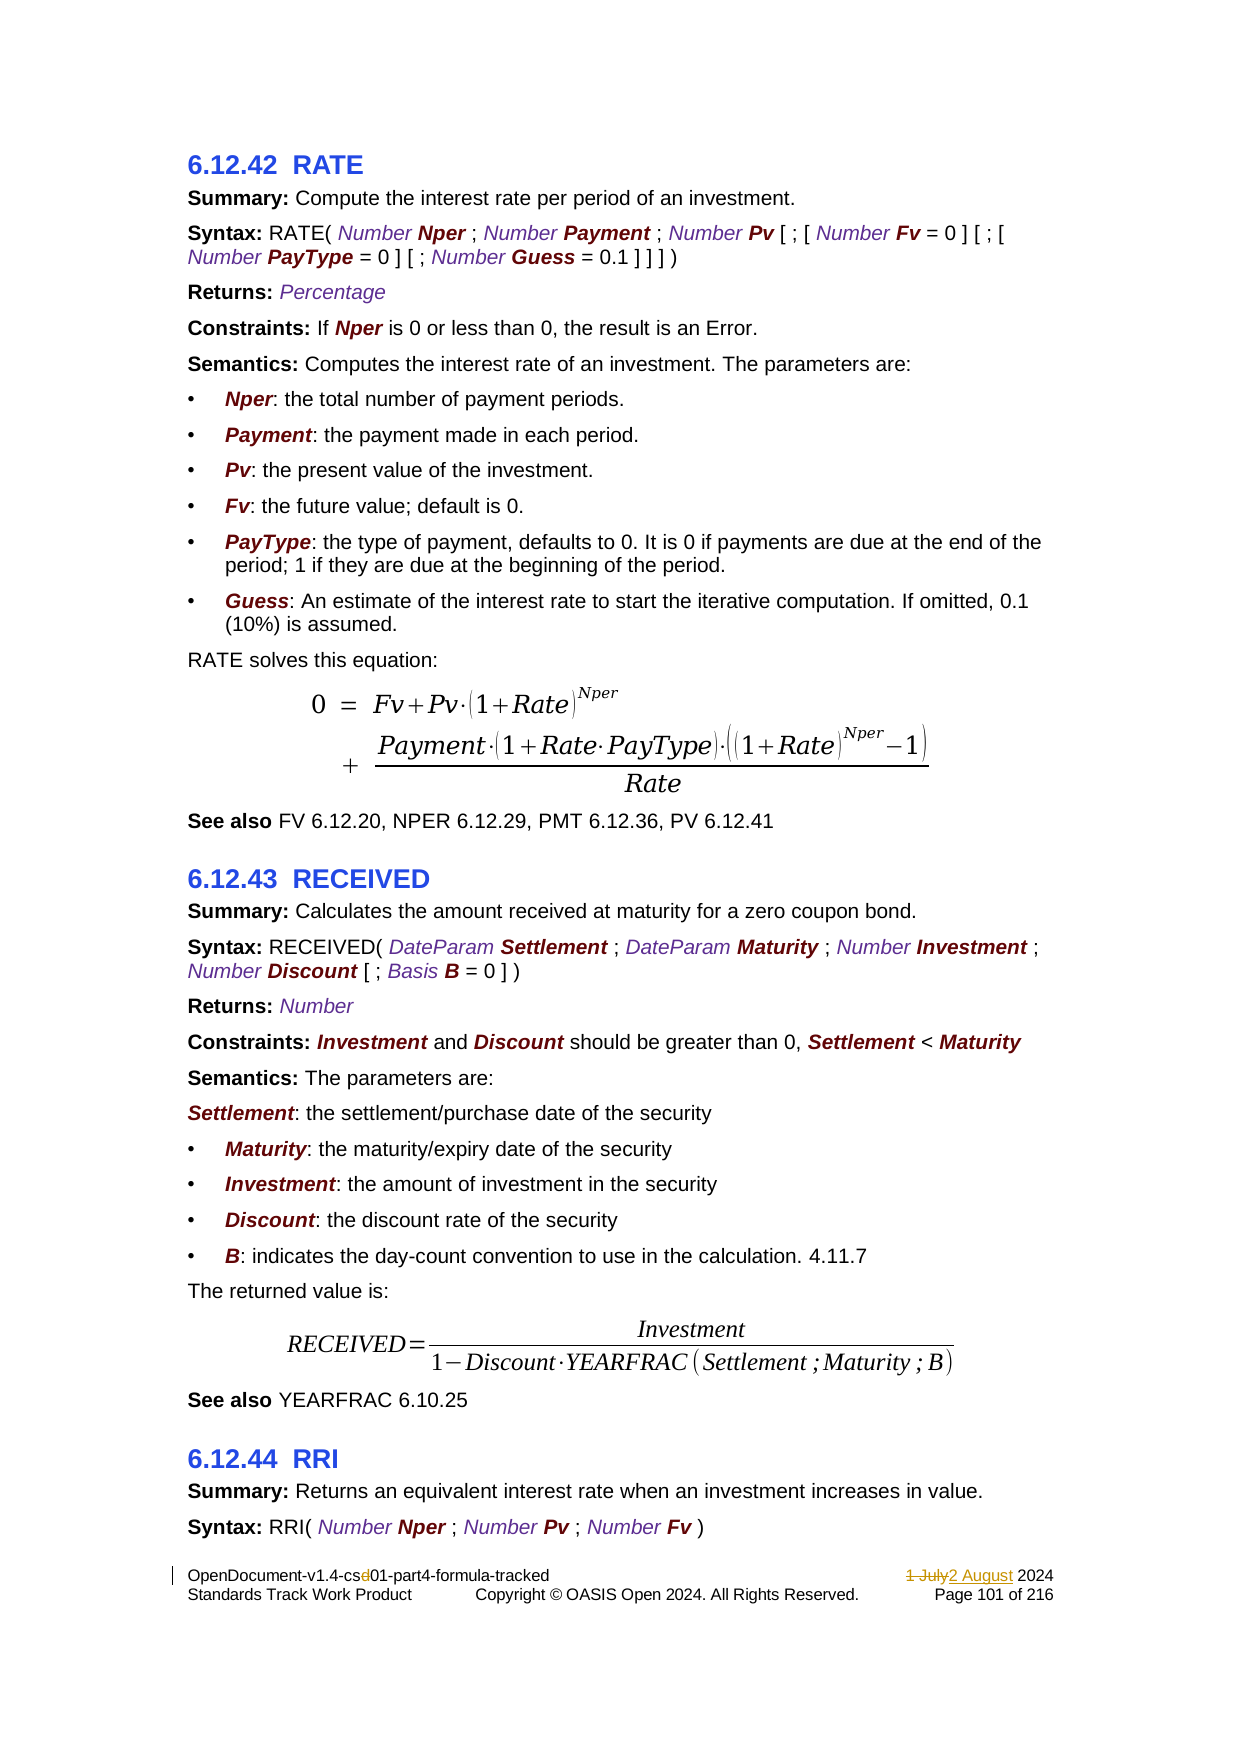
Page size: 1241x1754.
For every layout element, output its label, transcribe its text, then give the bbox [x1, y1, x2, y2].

text Syntax: RECEIVED( DateParam Settlement ; DateParam Maturity ; Number Investment ; Number Discount [ ; Basis B = 0 ] ) [187, 936, 1053, 983]
subtitle RATE [187, 150, 1053, 180]
text Summary: Returns an equivalent interest rate when an investment increases in value. [187, 1479, 1053, 1503]
text Constraints: Investment and Discount should be greater than 0, Settlement < Maturity [187, 1030, 1053, 1054]
text Semantics: Computes the interest rate of an investment. The parameters are: [187, 352, 1053, 376]
list Payment: the payment made in each period. [187, 423, 1053, 447]
list PayType: the type of payment, defaults to 0. It is 0 if payments are due at the end of the period; 1 if they are due at the beginning of the period. [187, 530, 1053, 577]
list B: indicates the day-count convention to use in the calculation. 4.11.7 [187, 1244, 1053, 1268]
list Discount: the discount rate of the security [187, 1208, 1053, 1232]
list Guess: An estimate of the interest rate to start the iterative computation. If omitted, 0.1 (10%) is assumed. [187, 589, 1053, 636]
subtitle RRI [187, 1443, 1053, 1473]
list Maturity: the maturity/expiry date of the security [187, 1137, 1053, 1161]
text Returns: Percentage [187, 281, 1053, 304]
list Nper: the total number of payment periods. [187, 388, 1053, 411]
list Fv: the future value; default is 0. [187, 494, 1053, 518]
text Semantics: The parameters are: [187, 1066, 1053, 1089]
text Syntax: RATE( Number Nper ; Number Payment ; Number Pv [ ; [ Number Fv = 0 ] [ ; [ Number PayType = 0 ] [ ; Number Guess = 0.1 ] ] ] ) [187, 222, 1053, 269]
text RATE solves this equation: [187, 648, 1053, 672]
text Returns: Number [187, 995, 1053, 1018]
text Settlement: the settlement/purchase date of the security [187, 1102, 1053, 1125]
text Syntax: RRI( Number Nper ; Number Pv ; Number Fv ) [187, 1515, 1053, 1539]
list Investment: the amount of investment in the security [187, 1173, 1053, 1196]
subtitle RECEIVED [187, 864, 1053, 894]
text See also YEARFRAC 6.10.25 [187, 1389, 1053, 1412]
text Summary: Compute the interest rate per period of an investment. [187, 186, 1053, 209]
text See also FV 6.12.20, NPER 6.12.29, PMT 6.12.36, PV 6.12.41 [187, 809, 1053, 833]
text The returned value is: [187, 1280, 1053, 1303]
list Pv: the present value of the investment. [187, 459, 1053, 482]
text Summary: Calculates the amount received at maturity for a zero coupon bond. [187, 900, 1053, 923]
text Constraints: If Nper is 0 or less than 0, the result is an Error. [187, 316, 1053, 340]
